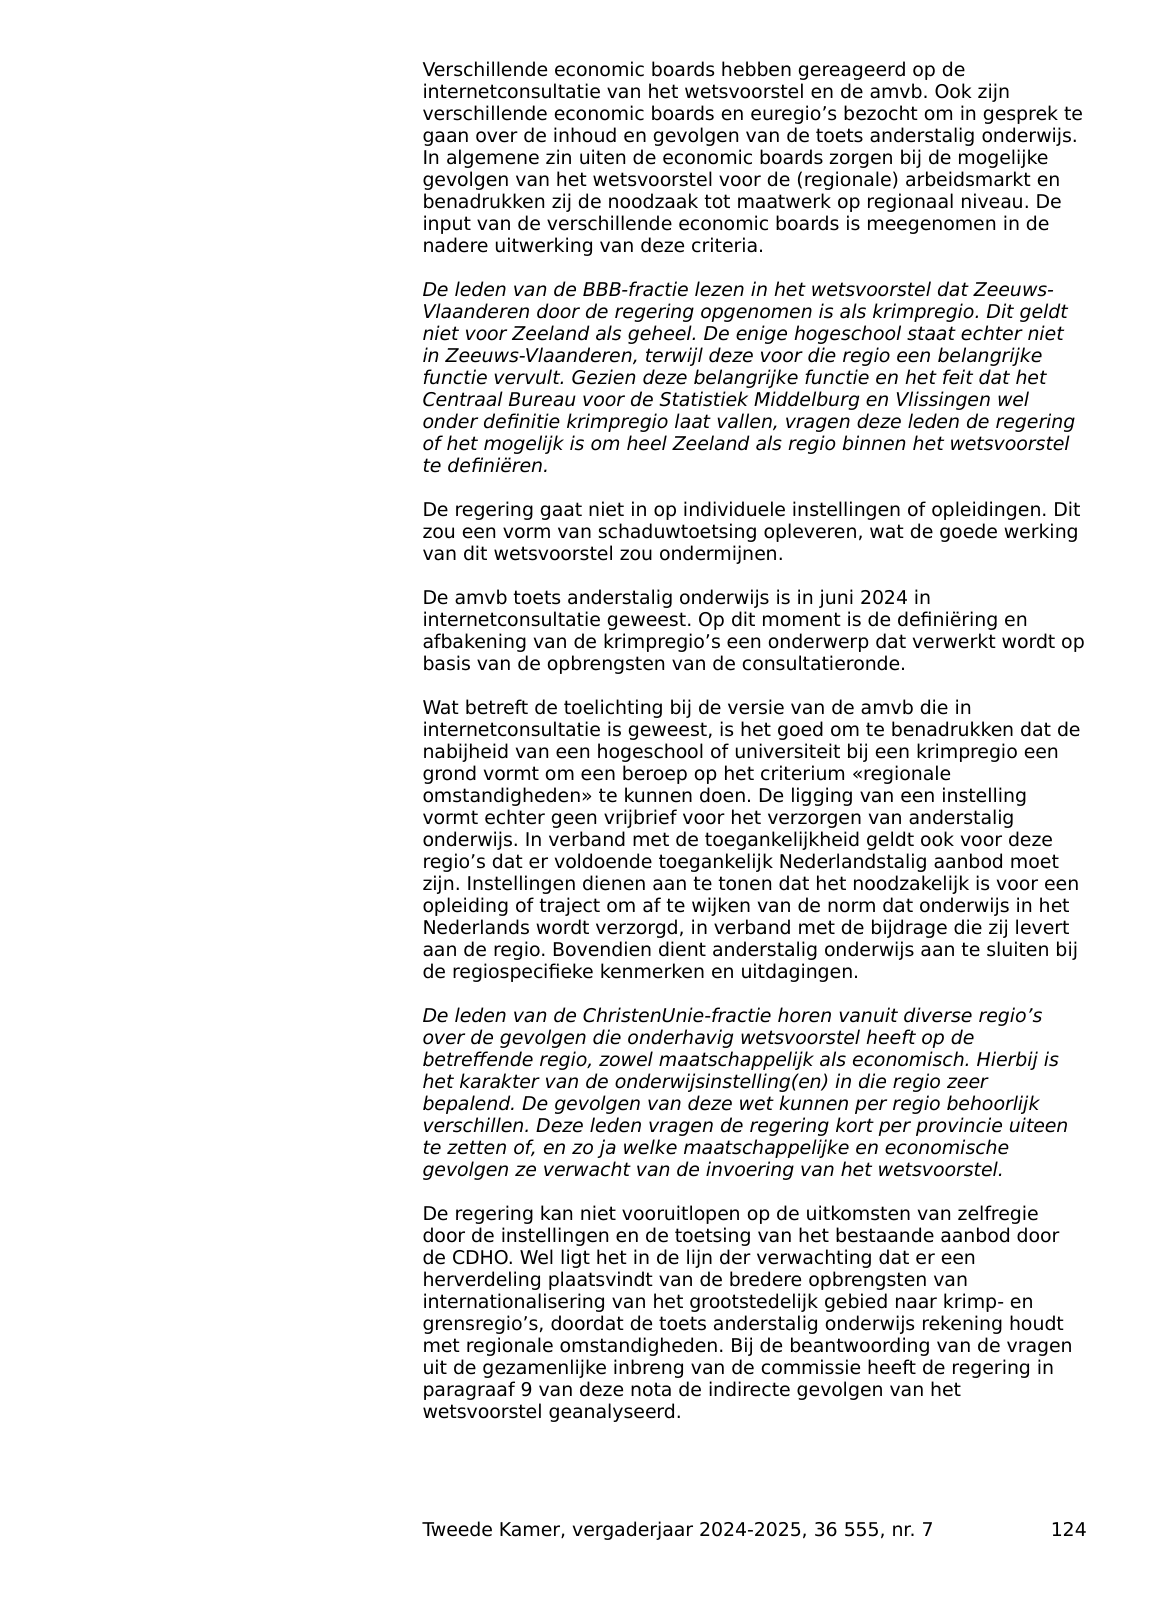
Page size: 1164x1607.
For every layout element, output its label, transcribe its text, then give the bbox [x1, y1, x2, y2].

text De amvb toets anderstalig onderwijs is in juni 2024 in internetconsultatie geweest. Op dit moment is de definiëring en afbakening van de krimpregio’s een onderwerp dat verwerkt wordt op basis van de opbrengsten van de consultatieronde. [422, 587, 1087, 675]
text De leden van de BBB-fractie lezen in het wetsvoorstel dat Zeeuws-Vlaanderen door de regering opgenomen is als krimpregio. Dit geldt niet voor Zeeland als geheel. De enige hogeschool staat echter niet in Zeeuws-Vlaanderen, terwijl deze voor die regio een belangrijke functie vervult. Gezien deze belangrijke functie en het feit dat het Centraal Bureau voor de Statistiek Middelburg en Vlissingen wel onder definitie krimpregio laat vallen, vragen deze leden de regering of het mogelijk is om heel Zeeland als regio binnen het wetsvoorstel te definiëren. [422, 279, 1087, 477]
text De regering gaat niet in op individuele instellingen of opleidingen. Dit zou een vorm van schaduwtoetsing opleveren, wat de goede werking van dit wetsvoorstel zou ondermijnen. [422, 499, 1087, 565]
text De leden van de ChristenUnie-fractie horen vanuit diverse regio’s over de gevolgen die onderhavig wetsvoorstel heeft op de betreffende regio, zowel maatschappelijk als economisch. Hierbij is het karakter van de onderwijsinstelling(en) in die regio zeer bepalend. De gevolgen van deze wet kunnen per regio behoorlijk verschillen. Deze leden vragen de regering kort per provincie uiteen te zetten of, en zo ja welke maatschappelijke en economische gevolgen ze verwacht van de invoering van het wetsvoorstel. [422, 1005, 1087, 1181]
text De regering kan niet vooruitlopen op de uitkomsten van zelfregie door de instellingen en de toetsing van het bestaande aanbod door de CDHO. Wel ligt het in de lijn der verwachting dat er een herverdeling plaatsvindt van de bredere opbrengsten van internationalisering van het grootstedelijk gebied naar krimp- en grensregio’s, doordat de toets anderstalig onderwijs rekening houdt met regionale omstandigheden. Bij de beantwoording van de vragen uit de gezamenlijke inbreng van de commissie heeft de regering in paragraaf 9 van deze nota de indirecte gevolgen van het wetsvoorstel geanalyseerd. [422, 1203, 1087, 1423]
text Wat betreft de toelichting bij de versie van de amvb die in internetconsultatie is geweest, is het goed om te benadrukken dat de nabijheid van een hogeschool of universiteit bij een krimpregio een grond vormt om een beroep op het criterium «regionale omstandigheden» te kunnen doen. De ligging van een instelling vormt echter geen vrijbrief voor het verzorgen van anderstalig onderwijs. In verband met de toegankelijkheid geldt ook voor deze regio’s dat er voldoende toegankelijk Nederlandstalig aanbod moet zijn. Instellingen dienen aan te tonen dat het noodzakelijk is voor een opleiding of traject om af te wijken van de norm dat onderwijs in het Nederlands wordt verzorgd, in verband met de bijdrage die zij levert aan de regio. Bovendien dient anderstalig onderwijs aan te sluiten bij de regiospecifieke kenmerken en uitdagingen. [422, 697, 1087, 983]
text Verschillende economic boards hebben gereageerd op de internetconsultatie van het wetsvoorstel en de amvb. Ook zijn verschillende economic boards en euregio’s bezocht om in gesprek te gaan over de inhoud en gevolgen van de toets anderstalig onderwijs. In algemene zin uiten de economic boards zorgen bij de mogelijke gevolgen van het wetsvoorstel voor de (regionale) arbeidsmarkt en benadrukken zij de noodzaak tot maatwerk op regionaal niveau. De input van de verschillende economic boards is meegenomen in de nadere uitwerking van deze criteria. [422, 59, 1087, 257]
